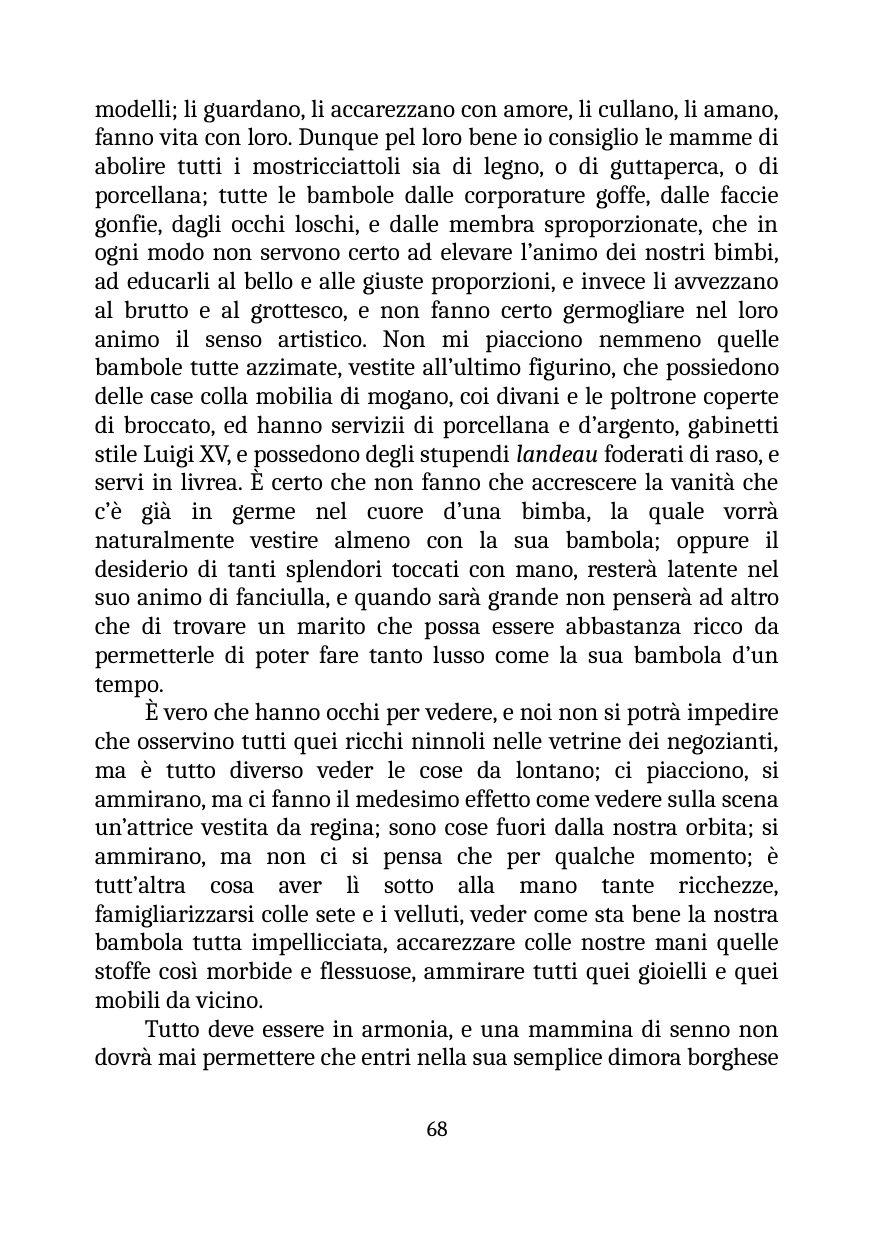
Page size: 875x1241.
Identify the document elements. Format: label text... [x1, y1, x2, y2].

text Tutto deve essere in armonia, e una mammina di senno non dovrà mai permettere che entri nella sua semplice dimora borghese [94, 1014, 779, 1072]
text modelli; li guardano, li accarezzano con amore, li cullano, li amano, fanno vita con loro. Dunque pel loro bene io consiglio le mamme di abolire tutti i mostricciattoli sia di legno, o di guttaperca, o di porcellana; tutte le bambole dalle corporature goffe, dalle faccie gonfie, dagli occhi loschi, e dalle membra sproporzionate, che in ogni modo non servono certo ad elevare l’animo dei nostri bimbi, ad educarli al bello e alle giuste proporzioni, e invece li avvezzano al brutto e al grottesco, e non fanno certo germogliare nel loro animo il senso artistico. Non mi piacciono nemmeno quelle bambole tutte azzimate, vestite all’ultimo figurino, che possiedono delle case colla mobilia di mogano, coi divani e le poltrone coperte di broccato, ed hanno servizii di porcellana e d’argento, gabinetti stile Luigi XV, e possedono degli stupendi landeau foderati di raso, e servi in livrea. È certo che non fanno che accrescere la vanità che c’è già in germe nel cuore d’una bimba, la quale vorrà naturalmente vestire almeno con la sua bambola; oppure il desiderio di tanti splendori toccati con mano, resterà latente nel suo animo di fanciulla, e quando sarà grande non penserà ad altro che di trovare un marito che possa essere abbastanza ricco da permetterle di poter fare tanto lusso come la sua bambola d’un tempo. [94, 94, 779, 698]
text È vero che hanno occhi per vedere, e noi non si potrà impedire che osservino tutti quei ricchi ninnoli nelle vetrine dei negozianti, ma è tutto diverso veder le cose da lontano; ci piacciono, si ammirano, ma ci fanno il medesimo effetto come vedere sulla scena un’attrice vestita da regina; sono cose fuori dalla nostra orbita; si ammirano, ma non ci si pensa che per qualche momento; è tutt’altra cosa aver lì sotto alla mano tante ricchezze, famigliarizzarsi colle sete e i velluti, veder come sta bene la nostra bambola tutta impellicciata, accarezzare colle nostre mani quelle stoffe così morbide e flessuose, ammirare tutti quei gioielli e quei mobili da vicino. [94, 698, 779, 1014]
